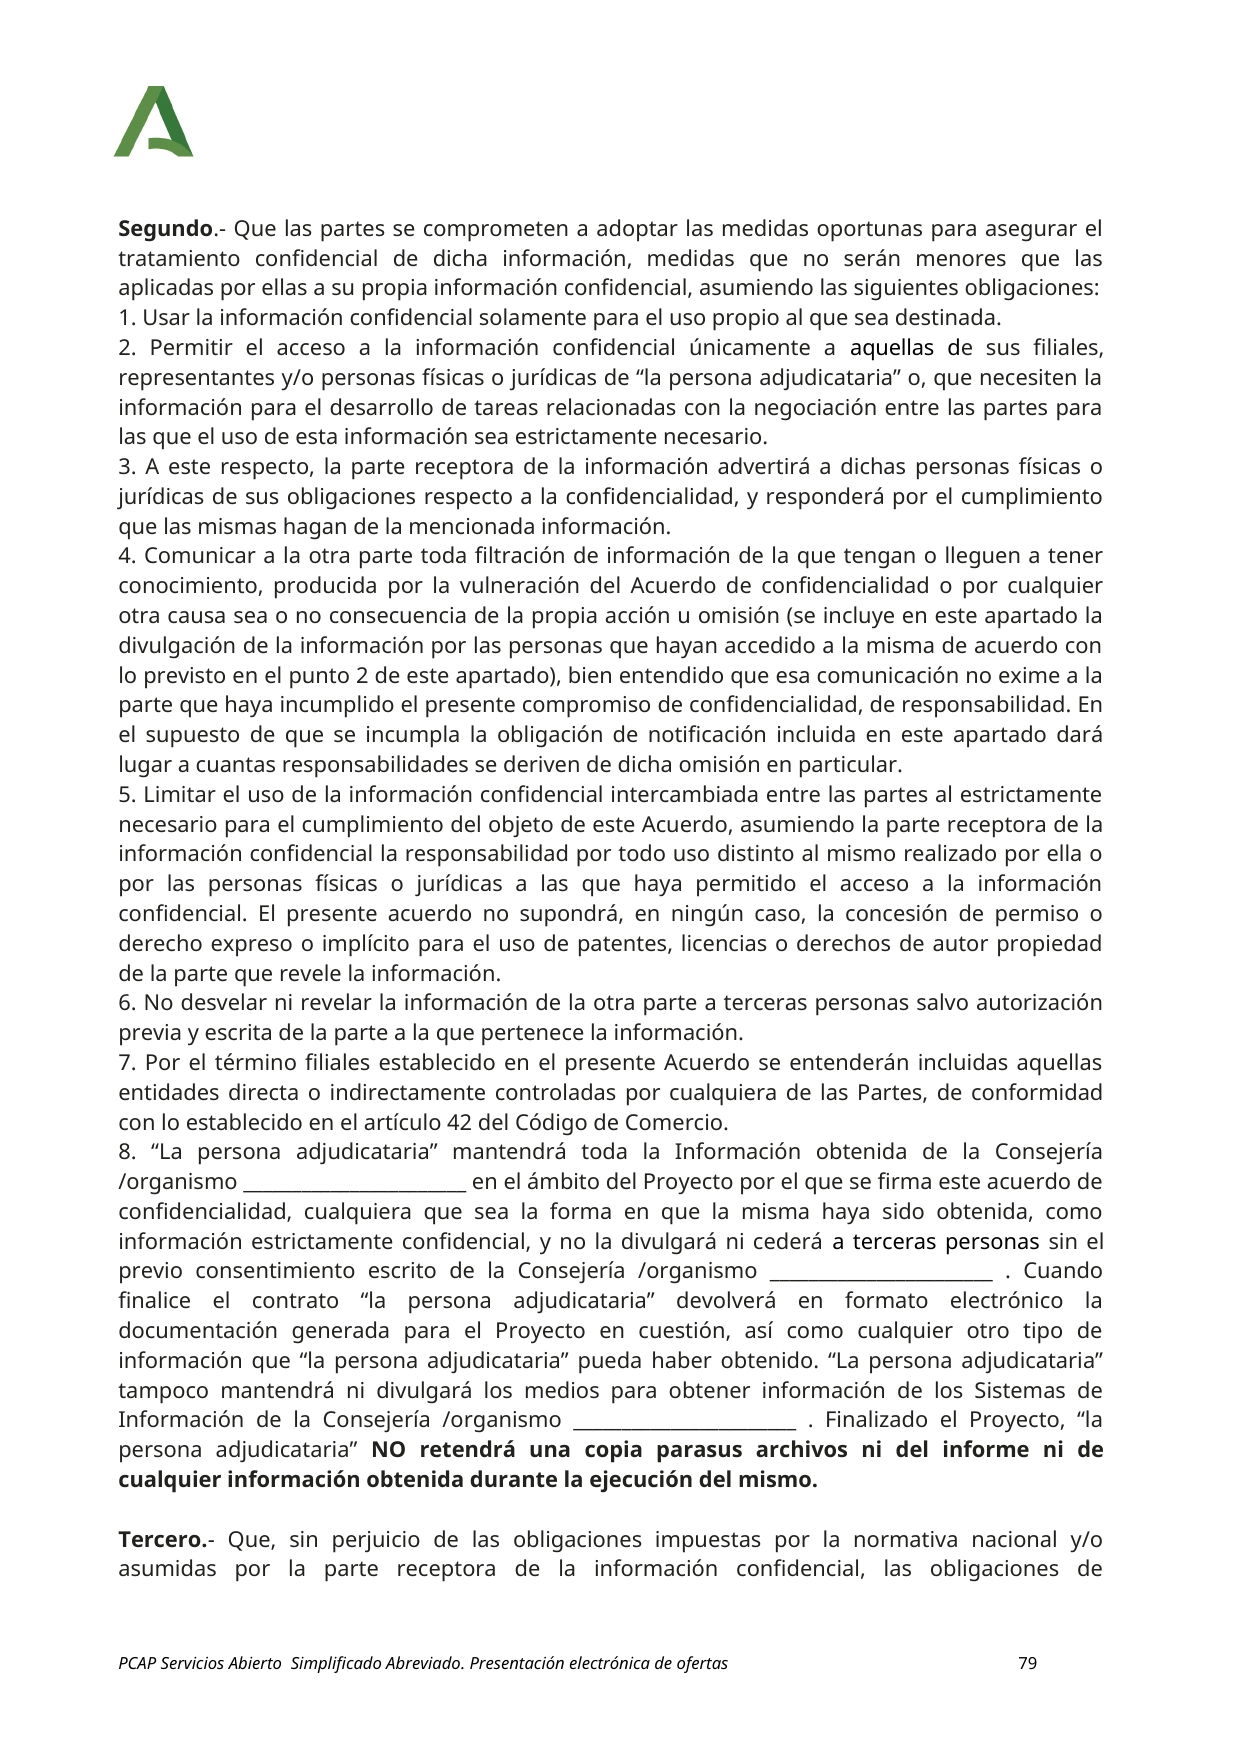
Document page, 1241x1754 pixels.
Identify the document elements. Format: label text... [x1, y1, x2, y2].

text 4. Comunicar a la otra parte toda filtración de información de la que tengan o lleguen a tener conocimiento, producida por la vulneración del Acuerdo de confidencialidad o por cualquier otra causa sea o no consecuencia de la propia acción u omisión (se incluye en este apartado la divulgación de la información por las personas que hayan accedido a la misma de acuerdo con lo previsto en el punto 2 de este apartado), bien entendido que esa comunicación no exime a la parte que haya incumplido el presente compromiso de confidencialidad, de responsabilidad. En el supuesto de que se incumpla la obligación de notificación incluida en este apartado dará lugar a cuantas responsabilidades se deriven de dicha omisión en particular. [118, 540, 1104, 779]
text Segundo.- Que las partes se comprometen a adoptar las medidas oportunas para asegurar el tratamiento confidencial de dicha información, medidas que no serán menores que las aplicadas por ellas a su propia información confidencial, asumiendo las siguientes obligaciones: [118, 213, 1104, 302]
text 7. Por el término filiales establecido en el presente Acuerdo se entenderán incluidas aquellas entidades directa o indirectamente controladas por cualquiera de las Partes, de conformidad con lo establecido en el artículo 42 del Código de Comercio. [118, 1047, 1104, 1136]
picture [109, 81, 198, 161]
text 5. Limitar el uso de la información confidencial intercambiada entre las partes al estrictamente necesario para el cumplimiento del objeto de este Acuerdo, asumiendo la parte receptora de la información confidencial la responsabilidad por todo uso distinto al mismo realizado por ella o por las personas físicas o jurídicas a las que haya permitido el acceso a la información confidencial. El presente acuerdo no supondrá, en ningún caso, la concesión de permiso o derecho expreso o implícito para el uso de patentes, licencias o derechos de autor propiedad de la parte que revele la información. [118, 779, 1104, 987]
text 8. “La persona adjudicataria” mantendrá toda la Información obtenida de la Consejería /organismo _______________________ en el ámbito del Proyecto por el que se firma este acuerdo de confidencialidad, cualquiera que sea la forma en que la misma haya sido obtenida, como información estrictamente confidencial, y no la divulgará ni cederá a terceras personas sin el previo consentimiento escrito de la Consejería /organismo _______________________ . Cuando finalice el contrato “la persona adjudicataria” devolverá en formato electrónico la documentación generada para el Proyecto en cuestión, así como cualquier otro tipo de información que “la persona adjudicataria” pueda haber obtenido. “La persona adjudicataria” tampoco mantendrá ni divulgará los medios para obtener información de los Sistemas de Información de la Consejería /organismo _______________________ . Finalizado el Proyecto, “la persona adjudicataria” NO retendrá una copia parasus archivos ni del informe ni de cualquier información obtenida durante la ejecución del mismo. [118, 1136, 1104, 1494]
text 3. A este respecto, la parte receptora de la información advertirá a dichas personas físicas o jurídicas de sus obligaciones respecto a la confidencialidad, y responderá por el cumplimiento que las mismas hagan de la mencionada información. [118, 451, 1104, 540]
text Tercero.- Que, sin perjuicio de las obligaciones impuestas por la normativa nacional y/o asumidas por la parte receptora de la información confidencial, las obligaciones de [118, 1523, 1104, 1583]
text 1. Usar la información confidencial solamente para el uso propio al que sea destinada. [118, 302, 1104, 332]
text 2. Permitir el acceso a la información confidencial únicamente a aquellas de sus filiales, representantes y/o personas físicas o jurídicas de “la persona adjudicataria” o, que necesiten la información para el desarrollo de tareas relacionadas con la negociación entre las partes para las que el uso de esta información sea estrictamente necesario. [118, 332, 1104, 451]
text 6. No desvelar ni revelar la información de la otra parte a terceras personas salvo autorización previa y escrita de la parte a la que pertenece la información. [118, 987, 1104, 1047]
